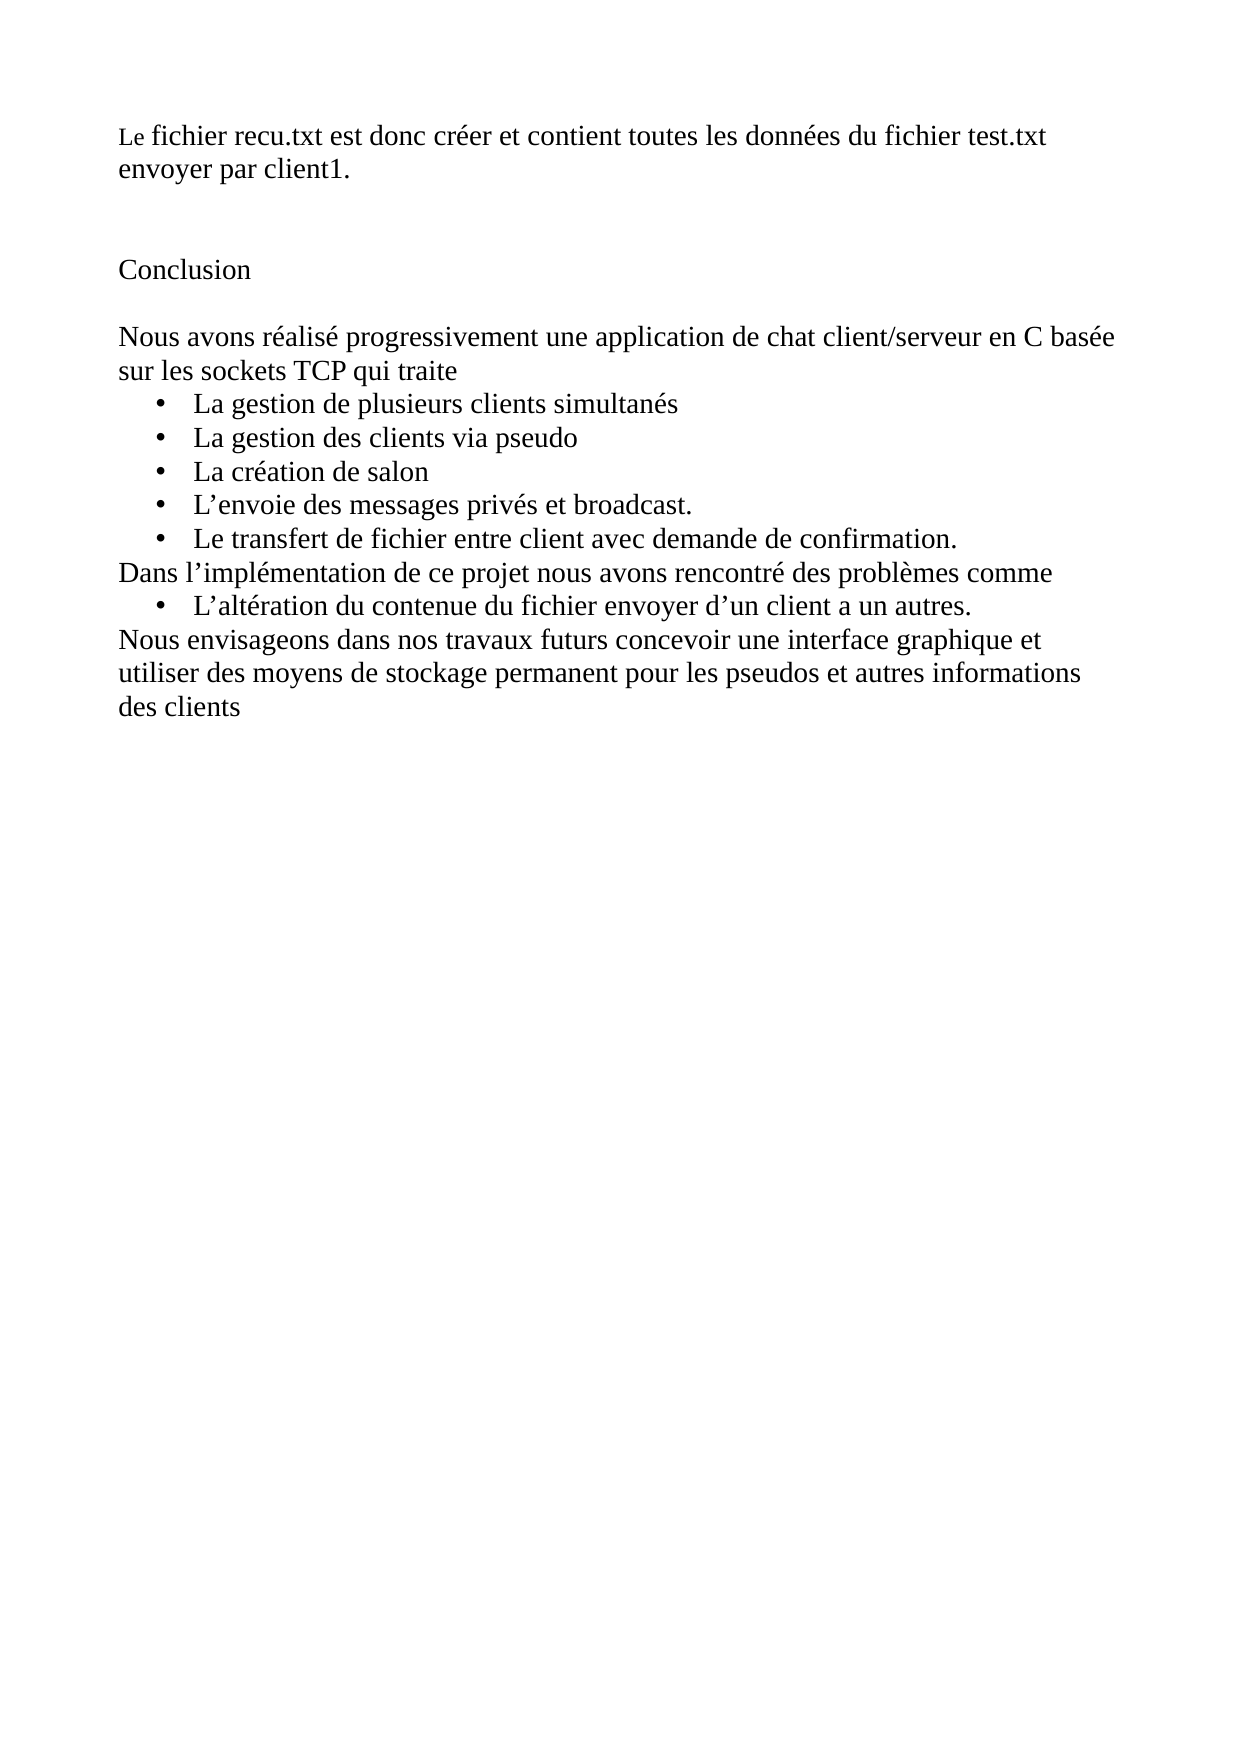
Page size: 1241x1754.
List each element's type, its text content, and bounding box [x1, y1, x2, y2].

text Nous avons réalisé progressivement une application de chat client/serveur en C basée sur les sockets TCP qui traite [118, 319, 1122, 386]
list La création de salon [156, 454, 1122, 487]
text Conclusion [118, 252, 1122, 286]
list Le transfert de fichier entre client avec demande de confirmation. [156, 521, 1122, 555]
list La gestion de plusieurs clients simultanés [156, 386, 1122, 420]
text Dans l’implémentation de ce projet nous avons rencontré des problèmes comme [118, 555, 1122, 588]
list L’envoie des messages privés et broadcast. [156, 487, 1122, 521]
list L’altération du contenue du fichier envoyer d’un client a un autres. [156, 588, 1122, 622]
text Nous envisageons dans nos travaux futurs concevoir une interface graphique et utiliser des moyens de stockage permanent pour les pseudos et autres informations des clients [118, 622, 1122, 722]
text Le fichier recu.txt est donc créer et contient toutes les données du fichier test.txt envoyer par client1. [118, 118, 1122, 185]
list La gestion des clients via pseudo [156, 420, 1122, 454]
